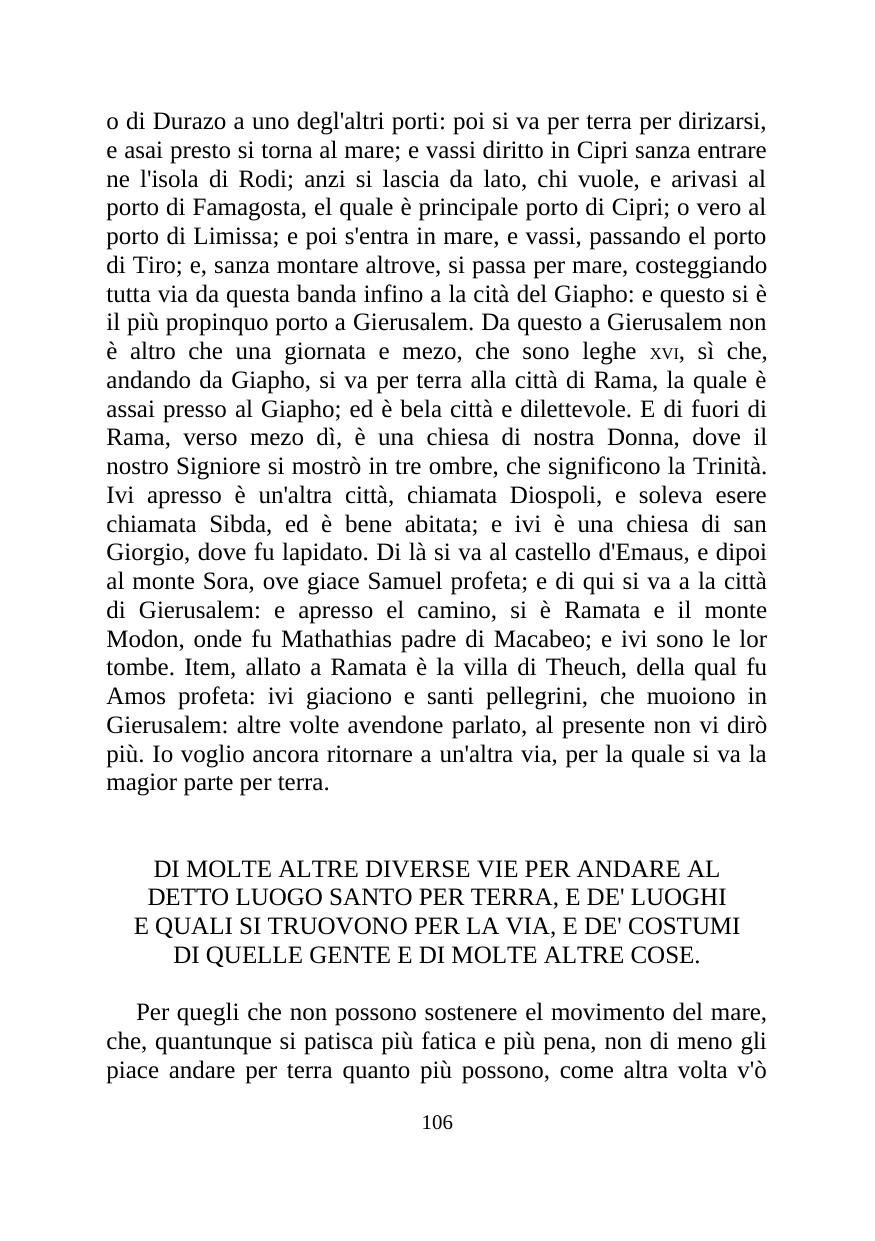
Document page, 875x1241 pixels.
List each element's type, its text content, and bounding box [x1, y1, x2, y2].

text o di Durazo a uno degl'altri porti: poi si va per terra per dirizarsi, e asai presto si torna al mare; e vassi diritto in Cipri sanza entrare ne l'isola di Rodi; anzi si lascia da lato, chi vuole, e arivasi al porto di Famagosta, el quale è principale porto di Cipri; o vero al porto di Limissa; e poi s'entra in mare, e vassi, passando el porto di Tiro; e, sanza montare altrove, si passa per mare, costeggiando tutta via da questa banda infino a la cità del Giapho: e questo si è il più propinquo porto a Gierusalem. Da questo a Gierusalem non è altro che una giornata e mezo, che sono leghe xvi, sì che, andando da Giapho, si va per terra alla città di Rama, la quale è assai presso al Giapho; ed è bela città e dilettevole. E di fuori di Rama, verso mezo dì, è una chiesa di nostra Donna, dove il nostro Signiore si mostrò in tre ombre, che significono la Trinità. Ivi apresso è un'altra città, chiamata Diospoli, e soleva esere chiamata Sibda, ed è bene abitata; e ivi è una chiesa di san Giorgio, dove fu lapidato. Di là si va al castello d'Emaus, e dipoi al monte Sora, ove giace Samuel profeta; e di qui si va a la città di Gierusalem: e apresso el camino, si è Ramata e il monte Modon, onde fu Mathathias padre di Macabeo; e ivi sono le lor tombe. Item, allato a Ramata è la villa di Theuch, della qual fu Amos profeta: ivi giaciono e santi pellegrini, che muoiono in Gierusalem: altre volte avendone parlato, al presente non vi dirò più. Io voglio ancora ritornare a un'altra via, per la quale si va la magior parte per terra. [106, 106, 768, 796]
text Per quegli che non possono sostenere el movimento del mare, che, quantunque si patisca più fatica e più pena, non di meno gli piace andare per terra quanto più possono, come altra volta v'ò [106, 997, 768, 1084]
text DI QUELLE GENTE E DI MOLTE ALTRE COSE. [106, 940, 768, 969]
text DI MOLTE ALTRE DIVERSE VIE PER ANDARE AL [106, 854, 768, 882]
text E QUALI SI TRUOVONO PER LA VIA, E DE' COSTUMI [106, 911, 768, 940]
text DETTO LUOGO SANTO PER TERRA, E DE' LUOGHI [106, 882, 768, 911]
